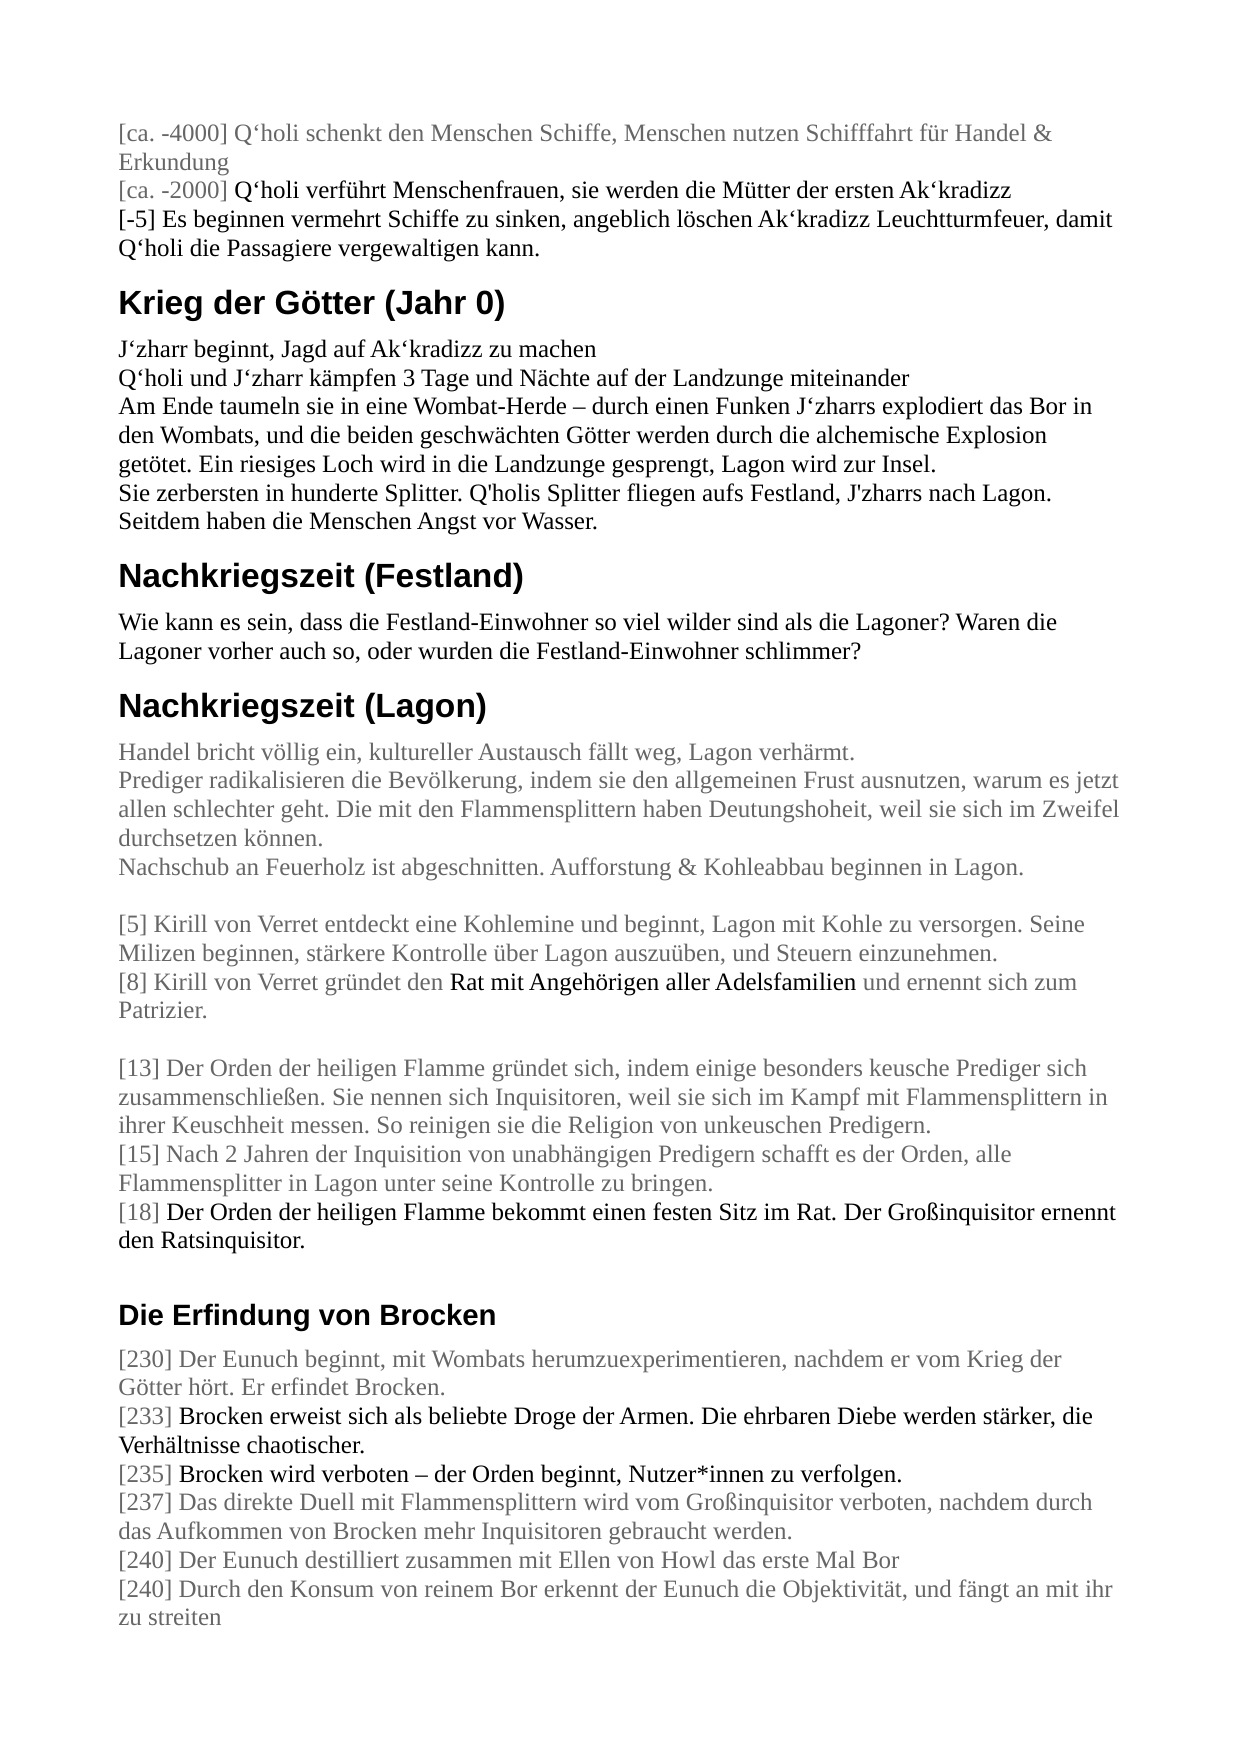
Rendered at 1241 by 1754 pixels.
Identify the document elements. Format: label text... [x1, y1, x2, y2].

text [230] Der Eunuch beginnt, mit Wombats herumzuexperimentieren, nachdem er vom Krieg der Götter hört. Er erfindet Brocken. [118, 1344, 1122, 1401]
text [235] Brocken wird verboten – der Orden beginnt, Nutzer*innen zu verfolgen. [118, 1459, 1122, 1487]
text [5] Kirill von Verret entdeckt eine Kohlemine und beginnt, Lagon mit Kohle zu versorgen. Seine Milizen beginnen, stärkere Kontrolle über Lagon auszuüben, und Steuern einzunehmen. [118, 909, 1122, 967]
text [18] Der Orden der heiligen Flamme bekommt einen festen Sitz im Rat. Der Großinquisitor ernennt den Ratsinquisitor. [118, 1197, 1122, 1254]
text [13] Der Orden der heiligen Flamme gründet sich, indem einige besonders keusche Prediger sich zusammenschließen. Sie nennen sich Inquisitoren, weil sie sich im Kampf mit Flammensplittern in ihrer Keuschheit messen. So reinigen sie die Religion von unkeuschen Predigern. [118, 1053, 1122, 1139]
text Seitdem haben die Menschen Angst vor Wasser. [118, 506, 1122, 535]
text [ca. -2000] Q‘holi verführt Menschenfrauen, sie werden die Mütter der ersten Ak‘kradizz [118, 176, 1122, 204]
subtitle Nachkriegszeit (Lagon) [118, 685, 1122, 724]
subtitle Nachkriegszeit (Festland) [118, 556, 1122, 594]
text J‘zharr beginnt, Jagd auf Ak‘kradizz zu machen [118, 334, 1122, 363]
text [237] Das direkte Duell mit Flammensplittern wird vom Großinquisitor verboten, nachdem durch das Aufkommen von Brocken mehr Inquisitoren gebraucht werden. [118, 1487, 1122, 1545]
subtitle Krieg der Götter (Jahr 0) [118, 283, 1122, 321]
text [ca. -4000] Q‘holi schenkt den Menschen Schiffe, Menschen nutzen Schifffahrt für Handel & Erkundung [118, 118, 1122, 176]
text Wie kann es sein, dass die Festland-Einwohner so viel wilder sind als die Lagoner? Waren die Lagoner vorher auch so, oder wurden die Festland-Einwohner schlimmer? [118, 607, 1122, 664]
text Q‘holi und J‘zharr kämpfen 3 Tage und Nächte auf der Landzunge miteinander [118, 363, 1122, 391]
text [240] Der Eunuch destilliert zusammen mit Ellen von Howl das erste Mal Bor [118, 1545, 1122, 1574]
text Nachschub an Feuerholz ist abgeschnitten. Aufforstung & Kohleabbau beginnen in Lagon. [118, 852, 1122, 880]
text Am Ende taumeln sie in eine Wombat-Herde – durch einen Funken J‘zharrs explodiert das Bor in den Wombats, und die beiden geschwächten Götter werden durch die alchemische Explosion getötet. Ein riesiges Loch wird in die Landzunge gesprengt, Lagon wird zur Insel. [118, 391, 1122, 478]
text Sie zerbersten in hunderte Splitter. Q'holis Splitter fliegen aufs Festland, J'zharrs nach Lagon. [118, 478, 1122, 506]
text [8] Kirill von Verret gründet den Rat mit Angehörigen aller Adelsfamilien und ernennt sich zum Patrizier. [118, 967, 1122, 1024]
text [240] Durch den Konsum von reinem Bor erkennt der Eunuch die Objektivität, und fängt an mit ihr zu streiten [118, 1574, 1122, 1631]
text [233] Brocken erweist sich als beliebte Droge der Armen. Die ehrbaren Diebe werden stärker, die Verhältnisse chaotischer. [118, 1401, 1122, 1459]
text Prediger radikalisieren die Bevölkerung, indem sie den allgemeinen Frust ausnutzen, warum es jetzt allen schlechter geht. Die mit den Flammensplittern haben Deutungshoheit, weil sie sich im Zweifel durchsetzen können. [118, 765, 1122, 852]
subtitle Die Erfindung von Brocken [118, 1297, 1122, 1331]
text [15] Nach 2 Jahren der Inquisition von unabhängigen Predigern schafft es der Orden, alle Flammensplitter in Lagon unter seine Kontrolle zu bringen. [118, 1139, 1122, 1197]
text Handel bricht völlig ein, kultureller Austausch fällt weg, Lagon verhärmt. [118, 737, 1122, 765]
text [-5] Es beginnen vermehrt Schiffe zu sinken, angeblich löschen Ak‘kradizz Leuchtturmfeuer, damit Q‘holi die Passagiere vergewaltigen kann. [118, 204, 1122, 262]
